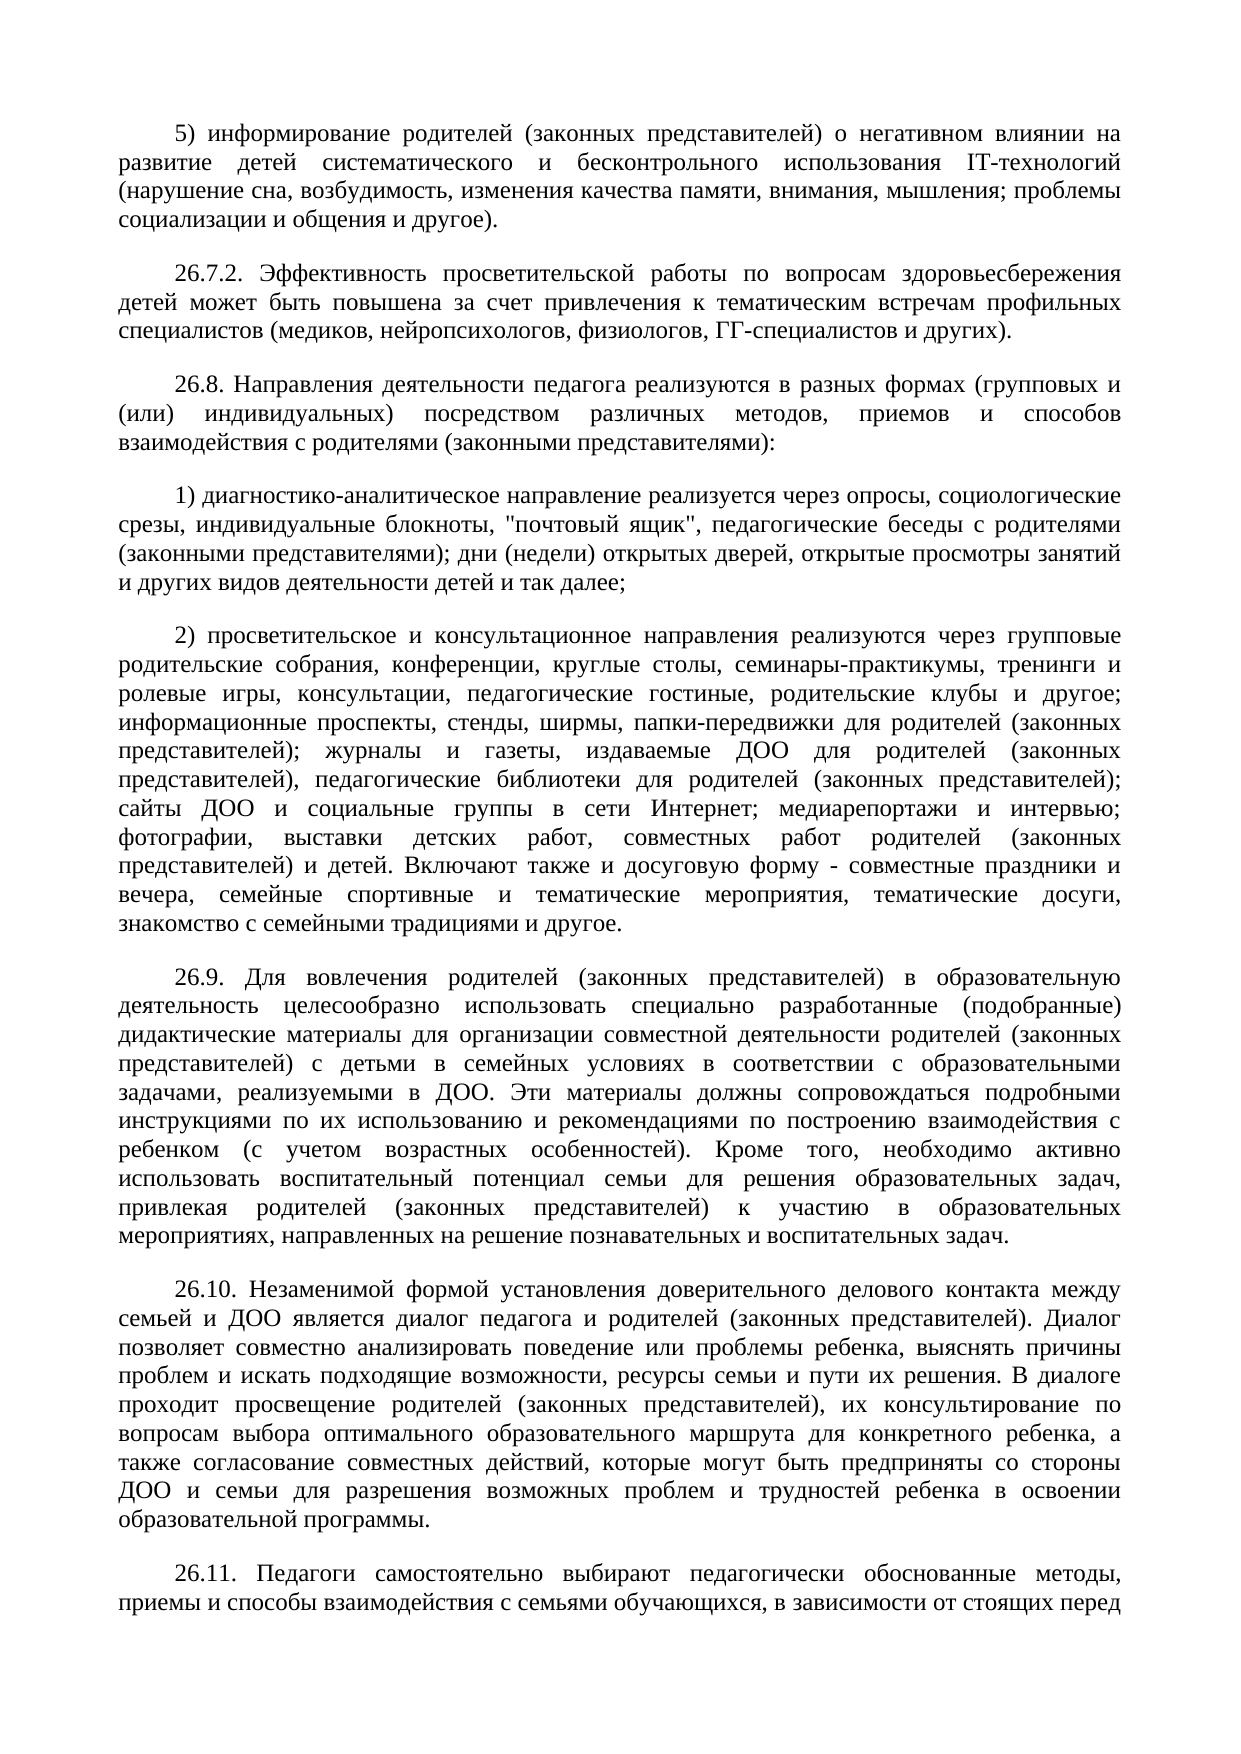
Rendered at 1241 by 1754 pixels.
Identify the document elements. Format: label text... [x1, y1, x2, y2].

text 26.8. Направления деятельности педагога реализуются в разных формах (групповых и (или) индивидуальных) посредством различных методов, приемов и способов взаимодействия с родителями (законными представителями): [118, 369, 1122, 456]
text 5) информирование родителей (законных представителей) о негативном влиянии на развитие детей систематического и бесконтрольного использования IT-технологий (нарушение сна, возбудимость, изменения качества памяти, внимания, мышления; проблемы социализации и общения и другое). [118, 118, 1122, 233]
text 26.10. Незаменимой формой установления доверительного делового контакта между семьей и ДОО является диалог педагога и родителей (законных представителей). Диалог позволяет совместно анализировать поведение или проблемы ребенка, выяснять причины проблем и искать подходящие возможности, ресурсы семьи и пути их решения. В диалоге проходит просвещение родителей (законных представителей), их консультирование по вопросам выбора оптимального образовательного маршрута для конкретного ребенка, а также согласование совместных действий, которые могут быть предприняты со стороны ДОО и семьи для разрешения возможных проблем и трудностей ребенка в освоении образовательной программы. [118, 1274, 1122, 1533]
text 26.9. Для вовлечения родителей (законных представителей) в образовательную деятельность целесообразно использовать специально разработанные (подобранные) дидактические материалы для организации совместной деятельности родителей (законных представителей) с детьми в семейных условиях в соответствии с образовательными задачами, реализуемыми в ДОО. Эти материалы должны сопровождаться подробными инструкциями по их использованию и рекомендациями по построению взаимодействия с ребенком (с учетом возрастных особенностей). Кроме того, необходимо активно использовать воспитательный потенциал семьи для решения образовательных задач, привлекая родителей (законных представителей) к участию в образовательных мероприятиях, направленных на решение познавательных и воспитательных задач. [118, 962, 1122, 1249]
text 26.7.2. Эффективность просветительской работы по вопросам здоровьесбережения детей может быть повышена за счет привлечения к тематическим встречам профильных специалистов (медиков, нейропсихологов, физиологов, ГГ-специалистов и других). [118, 258, 1122, 344]
text 2) просветительское и консультационное направления реализуются через групповые родительские собрания, конференции, круглые столы, семинары-практикумы, тренинги и ролевые игры, консультации, педагогические гостиные, родительские клубы и другое; информационные проспекты, стенды, ширмы, папки-передвижки для родителей (законных представителей); журналы и газеты, издаваемые ДОО для родителей (законных представителей), педагогические библиотеки для родителей (законных представителей); сайты ДОО и социальные группы в сети Интернет; медиарепортажи и интервью; фотографии, выставки детских работ, совместных работ родителей (законных представителей) и детей. Включают также и досуговую форму - совместные праздники и вечера, семейные спортивные и тематические мероприятия, тематические досуги, знакомство с семейными традициями и другое. [118, 621, 1122, 937]
text 26.11. Педагоги самостоятельно выбирают педагогически обоснованные методы, приемы и способы взаимодействия с семьями обучающихся, в зависимости от стоящих перед [118, 1558, 1122, 1616]
text 1) диагностико-аналитическое направление реализуется через опросы, социологические срезы, индивидуальные блокноты, "почтовый ящик", педагогические беседы с родителями (законными представителями); дни (недели) открытых дверей, открытые просмотры занятий и других видов деятельности детей и так далее; [118, 481, 1122, 596]
